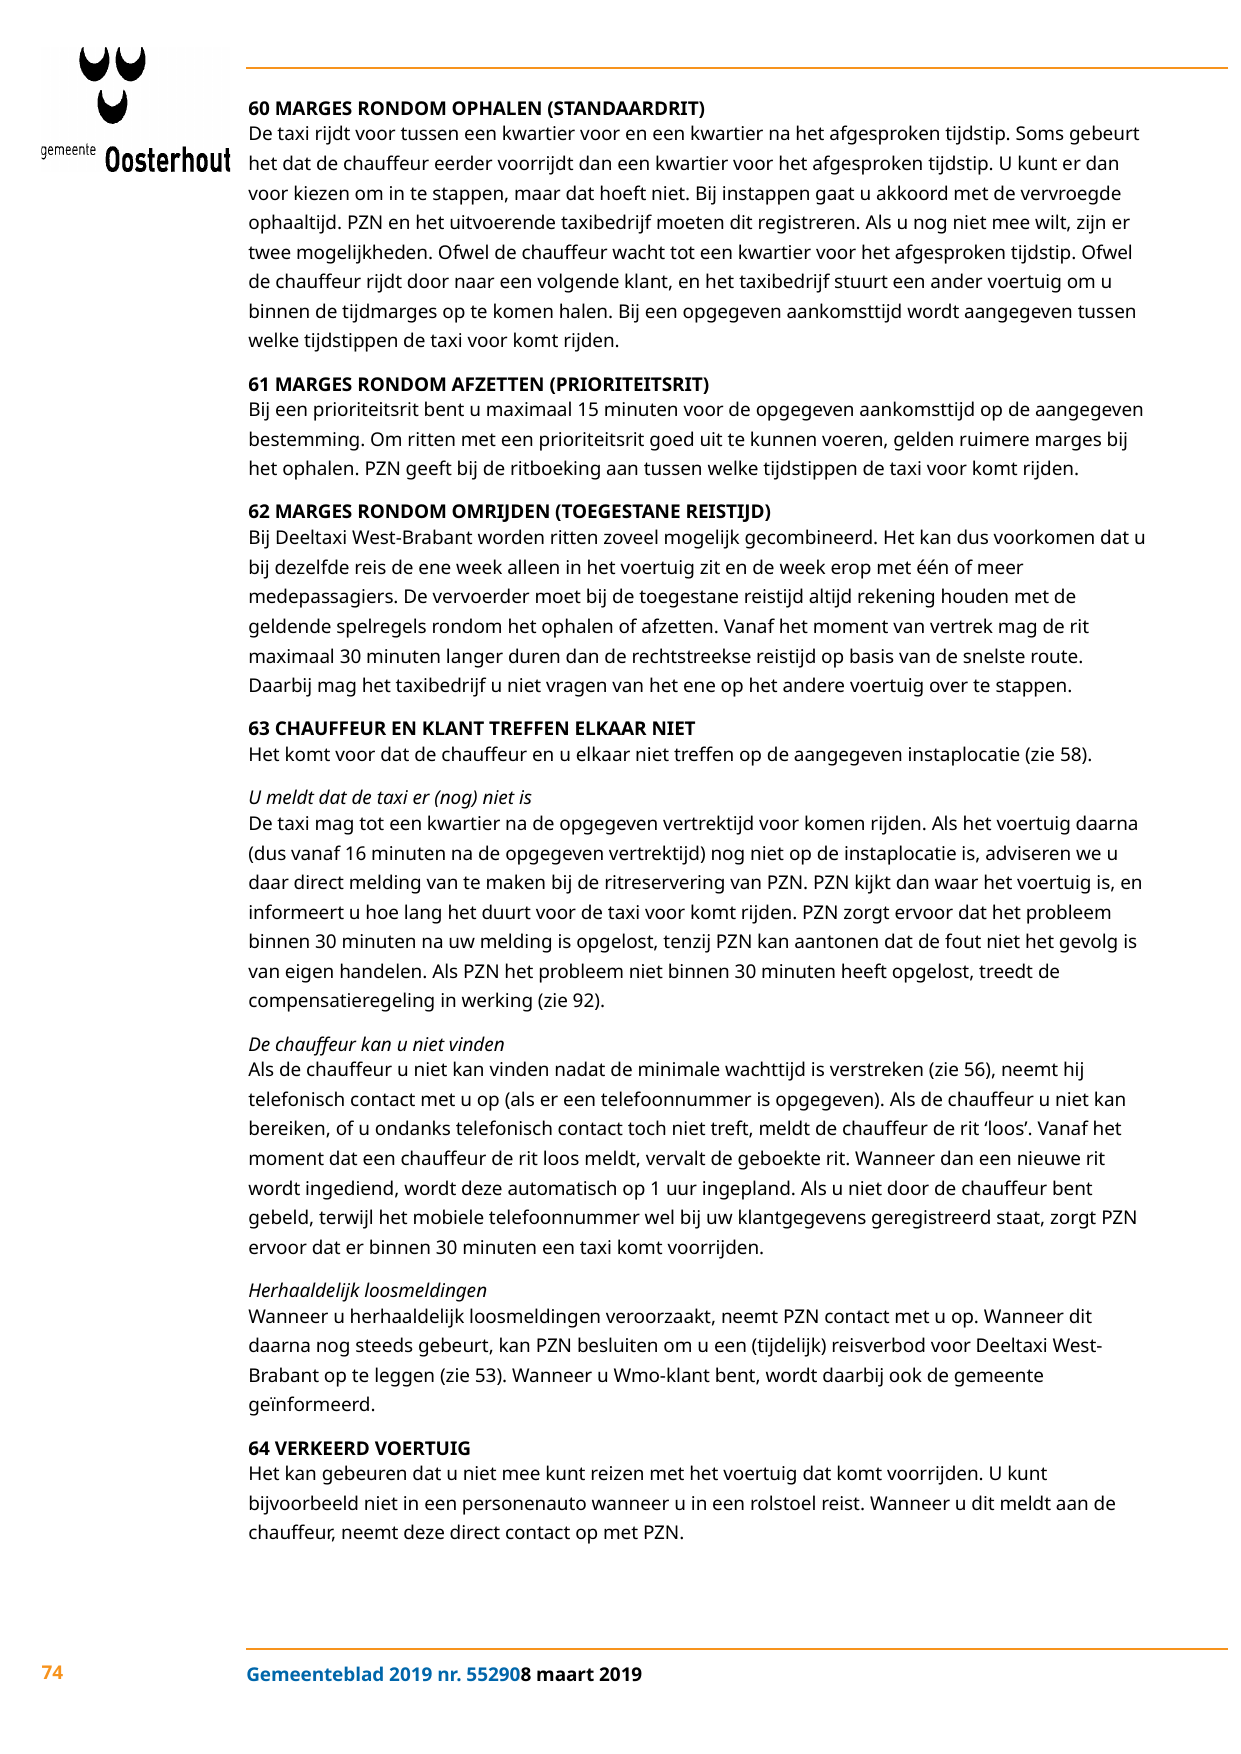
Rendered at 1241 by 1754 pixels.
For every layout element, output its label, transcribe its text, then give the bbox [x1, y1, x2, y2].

text De taxi mag tot een kwartier na de opgegeven vertrektijd voor komen rijden. Als het voertuig daarna (dus vanaf 16 minuten na de opgegeven vertrektijd) nog niet op de instaplocatie is, adviseren we u daar direct melding van te maken bij de ritreservering van PZN. PZN kijkt dan waar het voertuig is, en informeert u hoe lang het duurt voor de taxi voor komt rijden. PZN zorgt ervoor dat het probleem binnen 30 minuten na uw melding is opgelost, tenzij PZN kan aantonen dat de fout niet het gevolg is van eigen handelen. Als PZN het probleem niet binnen 30 minuten heeft opgelost, treedt de compensatieregeling in werking (zie 92). [248, 810, 1152, 1013]
text U meldt dat de taxi er (nog) niet is [248, 784, 1152, 810]
text Het komt voor dat de chauffeur en u elkaar niet treffen op de aangegeven instaplocatie (zie 58). [248, 741, 1152, 767]
text De chauffeur kan u niet vinden [248, 1031, 1152, 1056]
text 63 CHAUFFEUR EN KLANT TREFFEN ELKAAR NIET [248, 716, 1152, 741]
text 64 VERKEERD VOERTUIG [248, 1435, 1152, 1460]
text 61 MARGES RONDOM AFZETTEN (PRIORITEITSRIT) [248, 371, 1152, 396]
text De taxi rijdt voor tussen een kwartier voor en een kwartier na het afgesproken tijdstip. Soms gebeurt het dat de chauffeur eerder voorrijdt dan een kwartier voor het afgesproken tijdstip. U kunt er dan voor kiezen om in te stappen, maar dat hoeft niet. Bij instappen gaat u akkoord met de vervroegde ophaaltijd. PZN en het uitvoerende taxibedrijf moeten dit registreren. Als u nog niet mee wilt, zijn er twee mogelijkheden. Ofwel de chauffeur wacht tot een kwartier voor het afgesproken tijdstip. Ofwel de chauffeur rijdt door naar een volgende klant, en het taxibedrijf stuurt een ander voertuig om u binnen de tijdmarges op te komen halen. Bij een opgegeven aankomsttijd wordt aangegeven tussen welke tijdstippen de taxi voor komt rijden. [248, 121, 1152, 353]
text Bij een prioriteitsrit bent u maximaal 15 minuten voor de opgegeven aankomsttijd op de aangegeven bestemming. Om ritten met een prioriteitsrit goed uit te kunnen voeren, gelden ruimere marges bij het ophalen. PZN geeft bij de ritboeking aan tussen welke tijdstippen de taxi voor komt rijden. [248, 396, 1152, 481]
text Bij Deeltaxi West-Brabant worden ritten zoveel mogelijk gecombineerd. Het kan dus voorkomen dat u bij dezelfde reis de ene week alleen in het voertuig zit en de week erop met één of meer medepassagiers. De vervoerder moet bij de toegestane reistijd altijd rekening houden met de geldende spelregels rondom het ophalen of afzetten. Vanaf het moment van vertrek mag de rit maximaal 30 minuten langer duren dan de rechtstreekse reistijd op basis van de snelste route. Daarbij mag het taxibedrijf u niet vragen van het ene op het andere voertuig over te stappen. [248, 524, 1152, 698]
text Het kan gebeuren dat u niet mee kunt reizen met het voertuig dat komt voorrijden. U kunt bijvoorbeeld niet in een personenauto wanneer u in een rolstoel reist. Wanneer u dit meldt aan de chauffeur, neemt deze direct contact op met PZN. [248, 1460, 1152, 1545]
text 62 MARGES RONDOM OMRIJDEN (TOEGESTANE REISTIJD) [248, 499, 1152, 524]
text Als de chauffeur u niet kan vinden nadat de minimale wachttijd is verstreken (zie 56), neemt hij telefonisch contact met u op (als er een telefoonnummer is opgegeven). Als de chauffeur u niet kan bereiken, of u ondanks telefonisch contact toch niet treft, meldt de chauffeur de rit ‘loos’. Vanaf het moment dat een chauffeur de rit loos meldt, vervalt de geboekte rit. Wanneer dan een nieuwe rit wordt ingediend, wordt deze automatisch op 1 uur ingepland. Als u niet door de chauffeur bent gebeld, terwijl het mobiele telefoonnummer wel bij uw klantgegevens geregistreerd staat, zorgt PZN ervoor dat er binnen 30 minuten een taxi komt voorrijden. [248, 1056, 1152, 1260]
text Wanneer u herhaaldelijk loosmeldingen veroorzaakt, neemt PZN contact met u op. Wanneer dit daarna nog steeds gebeurt, kan PZN besluiten om u een (tijdelijk) reisverbod voor Deeltaxi West-Brabant op te leggen (zie 53). Wanneer u Wmo-klant bent, wordt daarbij ook de gemeente geïnformeerd. [248, 1303, 1152, 1417]
text Herhaaldelijk loosmeldingen [248, 1277, 1152, 1303]
text 60 MARGES RONDOM OPHALEN (STANDAARDRIT) [248, 95, 1152, 121]
picture [41, 47, 231, 172]
